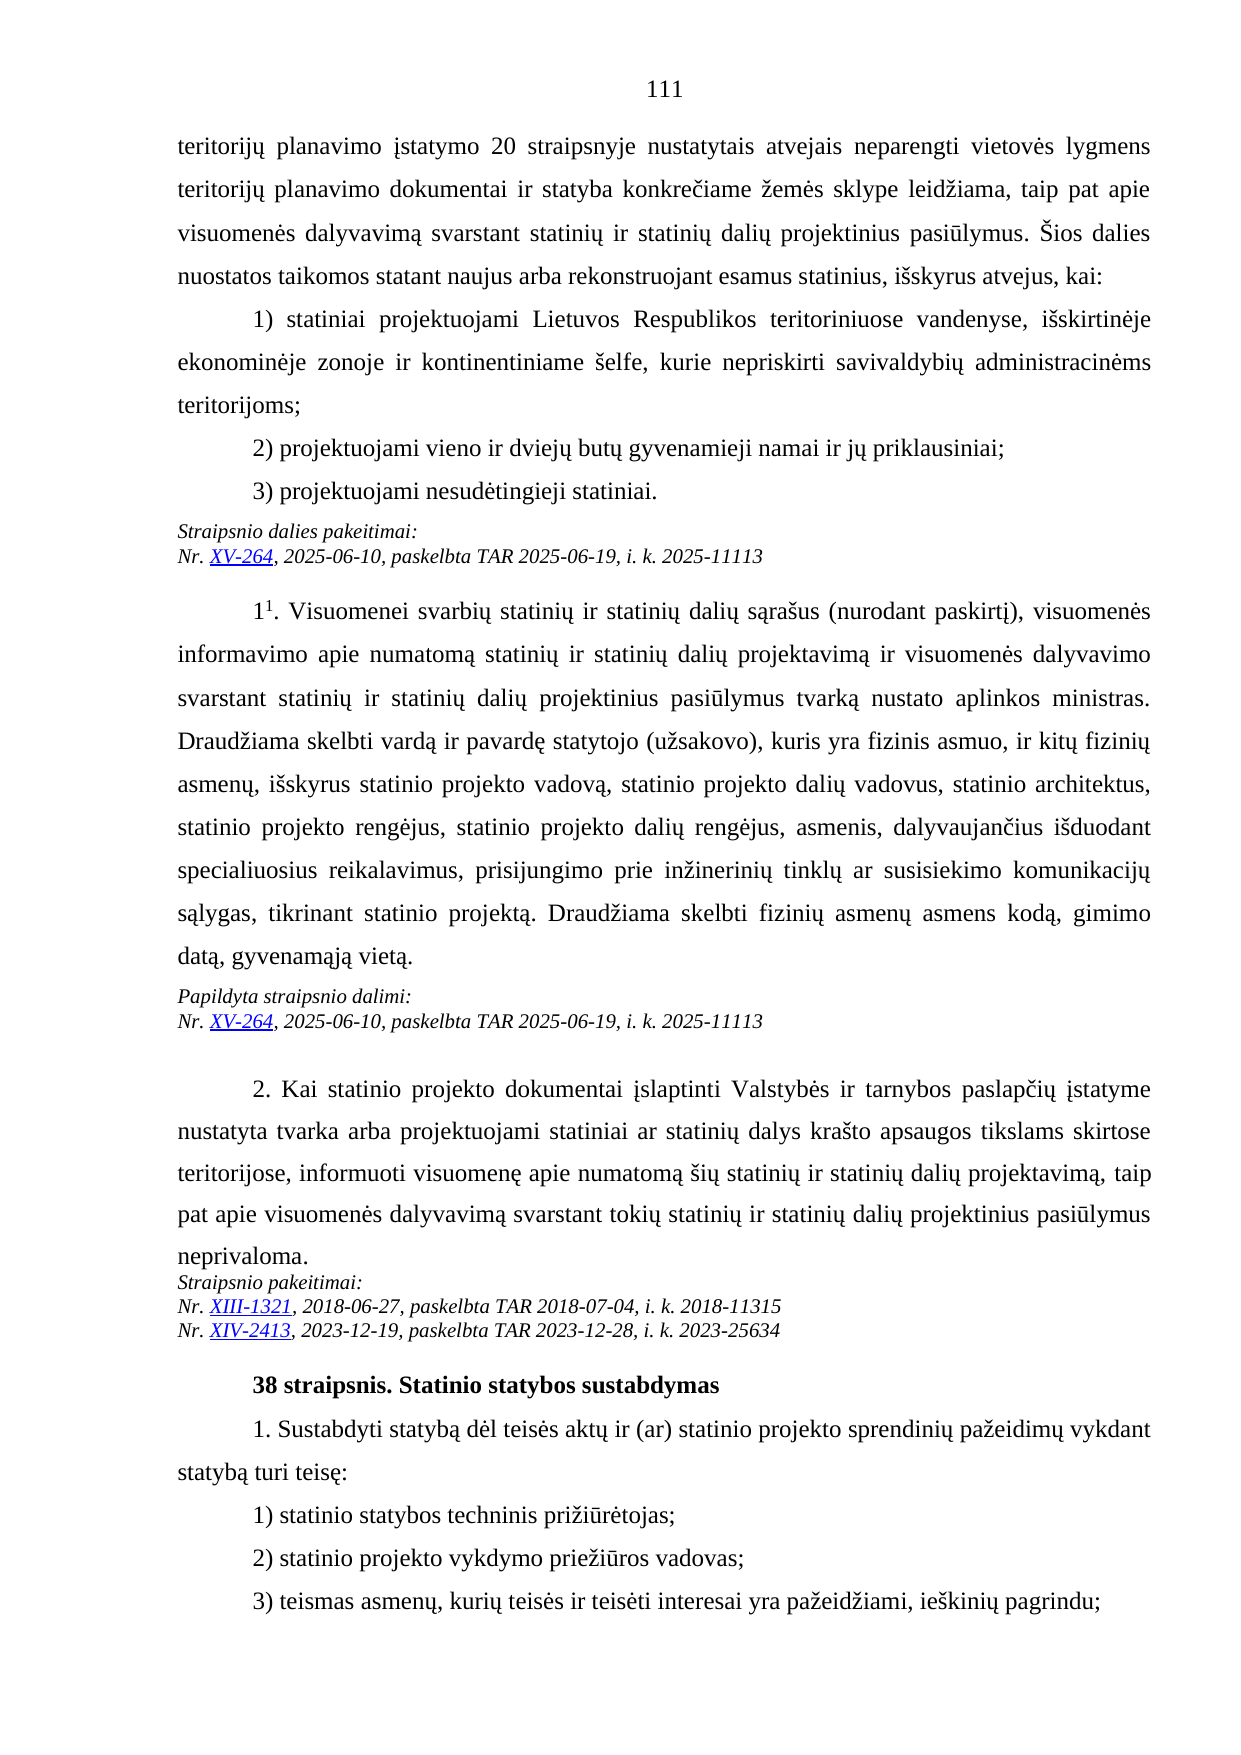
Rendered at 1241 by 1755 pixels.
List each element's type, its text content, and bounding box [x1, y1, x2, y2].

text Nr. XV-264, 2025-06-10, paskelbta TAR 2025-06-19, i. k. 2025-11113 [177, 1008, 1152, 1033]
text teritorijų planavimo įstatymo 20 straipsnyje nustatytais atvejais neparengti vietovės lygmens teritorijų planavimo dokumentai ir statyba konkrečiame žemės sklype leidžiama, taip pat apie visuomenės dalyvavimą svarstant statinių ir statinių dalių projektinius pasiūlymus. Šios dalies nuostatos taikomos statant naujus arba rekonstruojant esamus statinius, išskyrus atvejus, kai: [177, 131, 1152, 289]
text 3) projektuojami nesudėtingieji statiniai. [177, 476, 1152, 505]
text 1) statinio statybos techninis prižiūrėtojas; [177, 1500, 1152, 1529]
text 1. Sustabdyti statybą dėl teisės aktų ir (ar) statinio projekto sprendinių pažeidimų vykdant statybą turi teisę: [177, 1414, 1152, 1486]
text 38 straipsnis. Statinio statybos sustabdymas [177, 1371, 1152, 1399]
text Nr. XIII-1321, 2018-06-27, paskelbta TAR 2018-07-04, i. k. 2018-11315 [177, 1294, 1152, 1318]
text 3) teismas asmenų, kurių teisės ir teisėti interesai yra pažeidžiami, ieškinių pagrindu; [177, 1586, 1152, 1615]
text Straipsnio dalies pakeitimai: [177, 519, 1152, 543]
text 2) projektuojami vieno ir dviejų butų gyvenamieji namai ir jų priklausiniai; [177, 433, 1152, 462]
text Nr. XV-264, 2025-06-10, paskelbta TAR 2025-06-19, i. k. 2025-11113 [177, 543, 1152, 568]
text 2) statinio projekto vykdymo priežiūros vadovas; [177, 1543, 1152, 1572]
text Straipsnio pakeitimai: [177, 1270, 1152, 1294]
text 11. Visuomenei svarbių statinių ir statinių dalių sąrašus (nurodant paskirtį), visuomenės informavimo apie numatomą statinių ir statinių dalių projektavimą ir visuomenės dalyvavimo svarstant statinių ir statinių dalių projektinius pasiūlymus tvarką nustato aplinkos ministras. Draudžiama skelbti vardą ir pavardę statytojo (užsakovo), kuris yra fizinis asmuo, ir kitų fizinių asmenų, išskyrus statinio projekto vadovą, statinio projekto dalių vadovus, statinio architektus, statinio projekto rengėjus, statinio projekto dalių rengėjus, asmenis, dalyvaujančius išduodant specialiuosius reikalavimus, prisijungimo prie inžinerinių tinklų ar susisiekimo komunikacijų sąlygas, tikrinant statinio projektą. Draudžiama skelbti fizinių asmenų asmens kodą, gimimo datą, gyvenamąją vietą. [177, 596, 1152, 970]
text Papildyta straipsnio dalimi: [177, 984, 1152, 1008]
text 1) statiniai projektuojami Lietuvos Respublikos teritoriniuose vandenyse, išskirtinėje ekonominėje zonoje ir kontinentiniame šelfe, kurie nepriskirti savivaldybių administracinėms teritorijoms; [177, 304, 1152, 419]
text 2. Kai statinio projekto dokumentai įslaptinti Valstybės ir tarnybos paslapčių įstatyme nustatyta tvarka arba projektuojami statiniai ar statinių dalys krašto apsaugos tikslams skirtose teritorijose, informuoti visuomenę apie numatomą šių statinių ir statinių dalių projektavimą, taip pat apie visuomenės dalyvavimą svarstant tokių statinių ir statinių dalių projektinius pasiūlymus neprivaloma. [177, 1061, 1152, 1270]
text Nr. XIV-2413, 2023-12-19, paskelbta TAR 2023-12-28, i. k. 2023-25634 [177, 1318, 1152, 1342]
